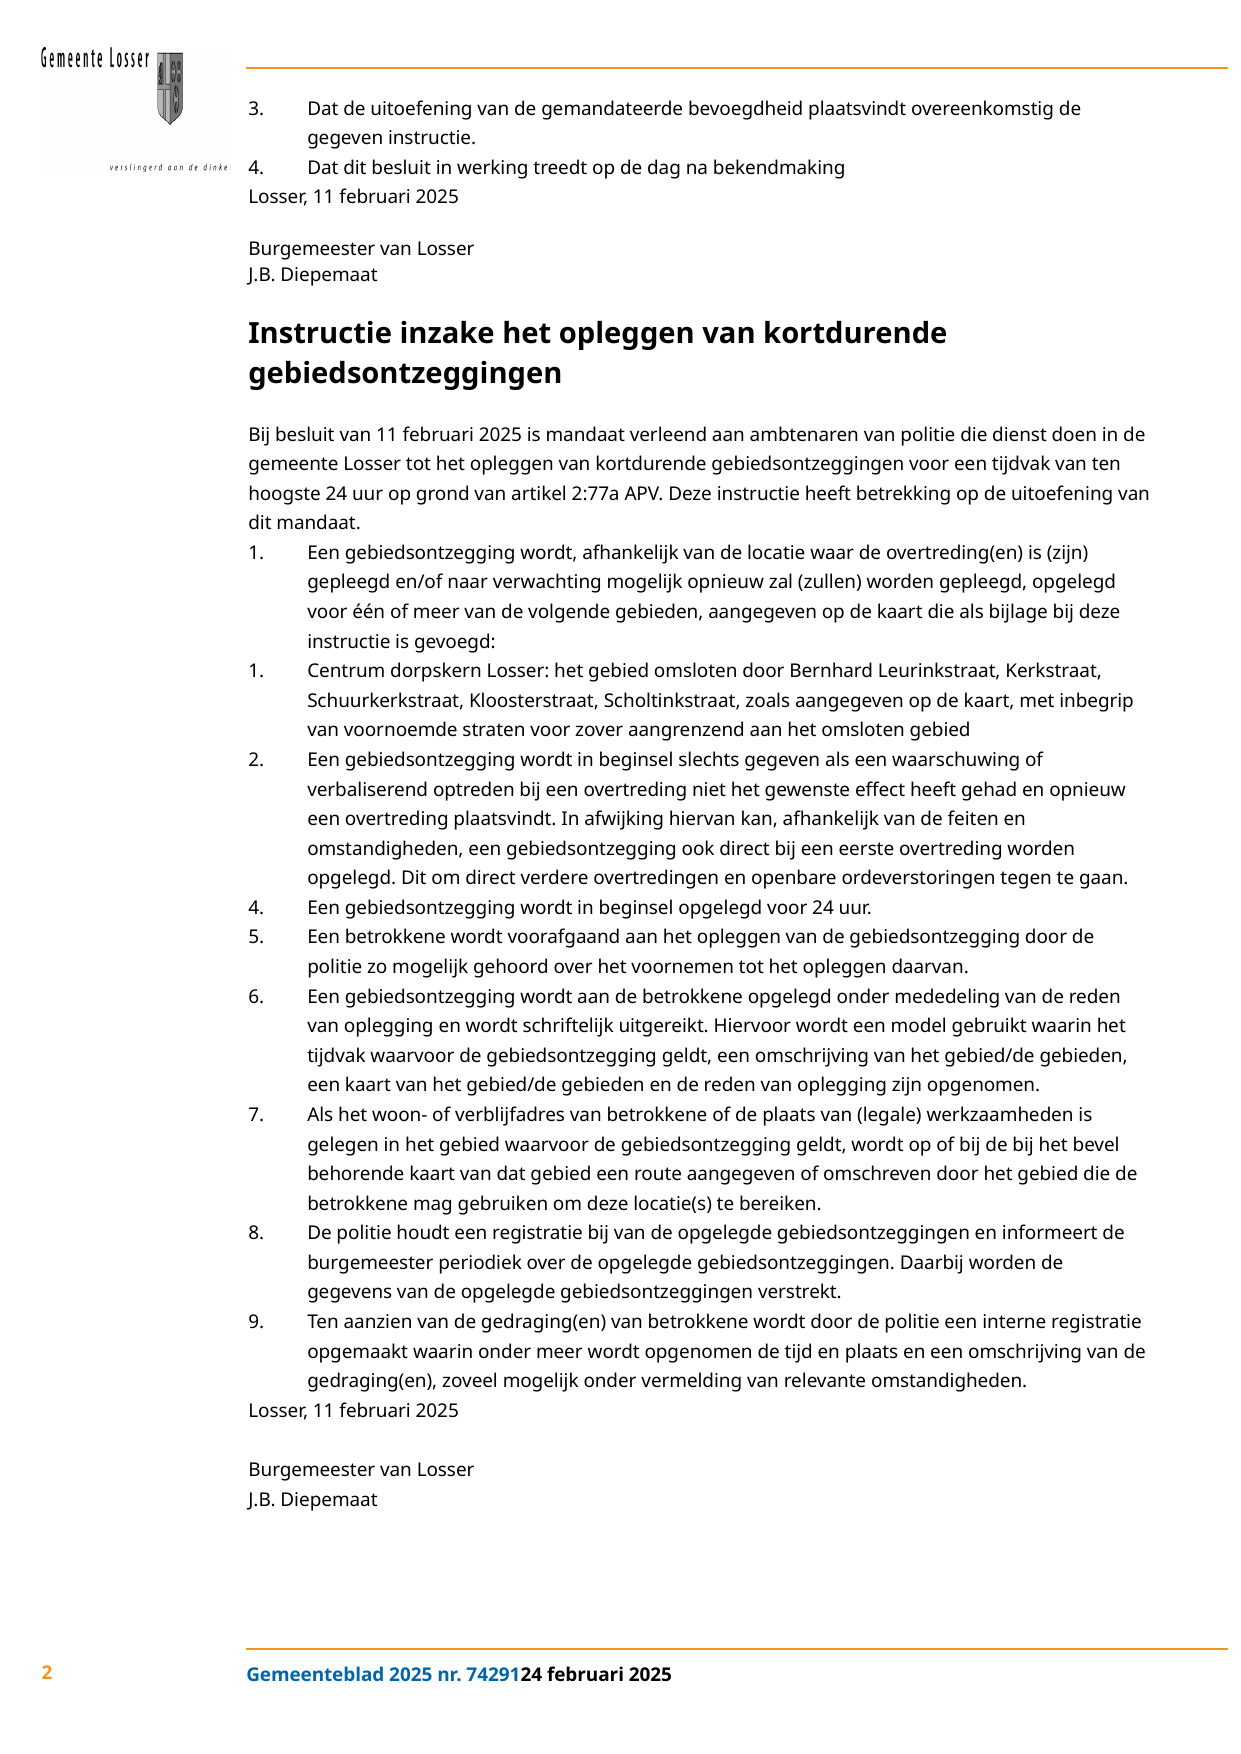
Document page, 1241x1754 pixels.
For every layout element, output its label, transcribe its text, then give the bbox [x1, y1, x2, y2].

list De politie houdt een registratie bij van de opgelegde gebiedsontzeggingen en informeert de burgemeester periodiek over de opgelegde gebiedsontzeggingen. Daarbij worden de gegevens van de opgelegde gebiedsontzeggingen verstrekt. [248, 1219, 1152, 1304]
list Een gebiedsontzegging wordt, afhankelijk van de locatie waar de overtreding(en) is (zijn) gepleegd en/of naar verwachting mogelijk opnieuw zal (zullen) worden gepleegd, opgelegd voor één of meer van de volgende gebieden, aangegeven op de kaart die als bijlage bij deze instructie is gevoegd: [248, 539, 1152, 653]
list Dat dit besluit in werking treedt op de dag na bekendmaking [248, 154, 1152, 180]
text Burgemeester van Losser [248, 1456, 1152, 1482]
text Bij besluit van 11 februari 2025 is mandaat verleend aan ambtenaren van politie die dienst doen in de gemeente Losser tot het opleggen van kortdurende gebiedsontzeggingen voor een tijdvak van ten hoogste 24 uur op grond van artikel 2:77a APV. Deze instructie heeft betrekking op de uitoefening van dit mandaat. [248, 421, 1152, 535]
list Centrum dorpskern Losser: het gebied omsloten door Bernhard Leurinkstraat, Kerkstraat, Schuurkerkstraat, Kloosterstraat, Scholtinkstraat, zoals aangegeven op de kaart, met inbegrip van voornoemde straten voor zover aangrenzend aan het omsloten gebied [248, 657, 1152, 742]
list Dat de uitoefening van de gemandateerde bevoegdheid plaatsvindt overeenkomstig de gegeven instructie. [248, 95, 1152, 150]
list Als het woon- of verblijfadres van betrokkene of de plaats van (legale) werkzaamheden is gelegen in het gebied waarvoor de gebiedsontzegging geldt, wordt op of bij de bij het bevel behorende kaart van dat gebied een route aangegeven of omschreven door het gebied die de betrokkene mag gebruiken om deze locatie(s) te bereiken. [248, 1101, 1152, 1216]
list Een gebiedsontzegging wordt aan de betrokkene opgelegd onder mededeling van de reden van oplegging en wordt schriftelijk uitgereikt. Hiervoor wordt een model gebruikt waarin het tijdvak waarvoor de gebiedsontzegging geldt, een omschrijving van het gebied/de gebieden, een kaart van het gebied/de gebieden en de reden van oplegging zijn opgenomen. [248, 983, 1152, 1097]
text J.B. Diepemaat [248, 261, 1152, 286]
list Een gebiedsontzegging wordt in beginsel opgelegd voor 24 uur. [248, 894, 1152, 920]
text Burgemeester van Losser [248, 235, 1152, 261]
text J.B. Diepemaat [248, 1486, 1152, 1511]
text Losser, 11 februari 2025 [248, 1397, 1152, 1423]
list Een gebiedsontzegging wordt in beginsel slechts gegeven als een waarschuwing of verbaliserend optreden bij een overtreding niet het gewenste effect heeft gehad en opnieuw een overtreding plaatsvindt. In afwijking hiervan kan, afhankelijk van de feiten en omstandigheden, een gebiedsontzegging ook direct bij een eerste overtreding worden opgelegd. Dit om direct verdere overtredingen en openbare ordeverstoringen tegen te gaan. [248, 746, 1152, 890]
text Losser, 11 februari 2025 [248, 183, 1152, 209]
list Een betrokkene wordt voorafgaand aan het opleggen van de gebiedsontzegging door de politie zo mogelijk gehoord over het voornemen tot het opleggen daarvan. [248, 924, 1152, 979]
text Instructie inzake het opleggen van kortdurende gebiedsontzeggingen [248, 312, 1152, 392]
picture [41, 47, 231, 172]
list Ten aanzien van de gedraging(en) van betrokkene wordt door de politie een interne registratie opgemaakt waarin onder meer wordt opgenomen de tijd en plaats en een omschrijving van de gedraging(en), zoveel mogelijk onder vermelding van relevante omstandigheden. [248, 1308, 1152, 1393]
